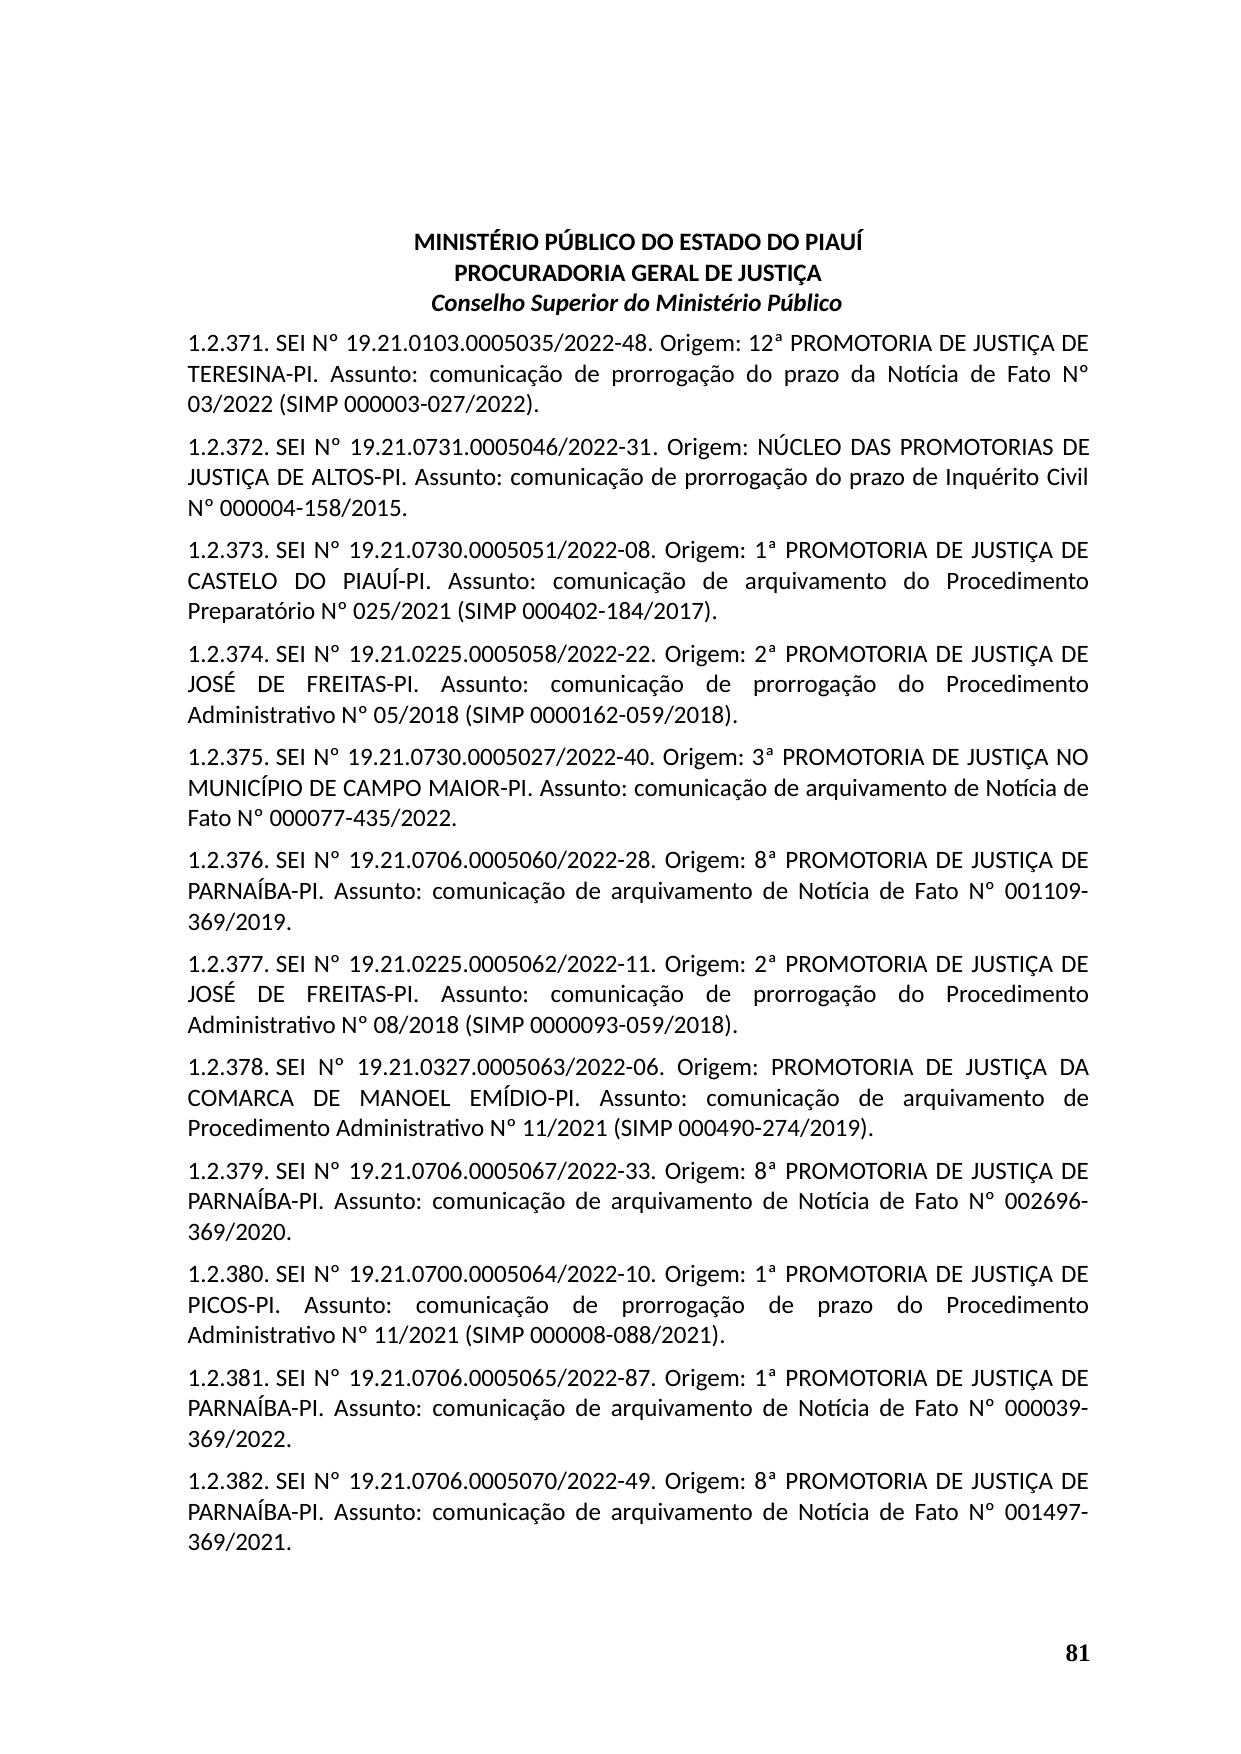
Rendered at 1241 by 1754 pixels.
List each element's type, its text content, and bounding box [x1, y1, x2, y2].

list SEI Nº 19.21.0730.0005051/2022-08. Origem: 1ª PROMOTORIA DE JUSTIÇA DE CASTELO DO PIAUÍ-PI. Assunto: comunicação de arquivamento do Procedimento Preparatório Nº 025/2021 (SIMP 000402-184/2017). [187, 534, 1090, 626]
list SEI Nº 19.21.0706.0005060/2022-28. Origem: 8ª PROMOTORIA DE JUSTIÇA DE PARNAÍBA-PI. Assunto: comunicação de arquivamento de Notícia de Fato Nº 001109-369/2019. [187, 845, 1090, 936]
list SEI Nº 19.21.0706.0005070/2022-49. Origem: 8ª PROMOTORIA DE JUSTIÇA DE PARNAÍBA-PI. Assunto: comunicação de arquivamento de Notícia de Fato Nº 001497-369/2021. [187, 1465, 1090, 1557]
list SEI Nº 19.21.0700.0005064/2022-10. Origem: 1ª PROMOTORIA DE JUSTIÇA DE PICOS-PI. Assunto: comunicação de prorrogação de prazo do Procedimento Administrativo Nº 11/2021 (SIMP 000008-088/2021). [187, 1258, 1090, 1350]
list SEI Nº 19.21.0103.0005035/2022-48. Origem: 12ª PROMOTORIA DE JUSTIÇA DE TERESINA-PI. Assunto: comunicação de prorrogação do prazo da Notícia de Fato Nº 03/2022 (SIMP 000003-027/2022). [187, 327, 1090, 419]
list SEI Nº 19.21.0327.0005063/2022-06. Origem: PROMOTORIA DE JUSTIÇA DA COMARCA DE MANOEL EMÍDIO-PI. Assunto: comunicação de arquivamento de Procedimento Administrativo Nº 11/2021 (SIMP 000490-274/2019). [187, 1052, 1090, 1143]
list SEI Nº 19.21.0731.0005046/2022-31. Origem: NÚCLEO DAS PROMOTORIAS DE JUSTIÇA DE ALTOS-PI. Assunto: comunicação de prorrogação do prazo de Inquérito Civil Nº 000004-158/2015. [187, 431, 1090, 522]
list SEI Nº 19.21.0730.0005027/2022-40. Origem: 3ª PROMOTORIA DE JUSTIÇA NO MUNICÍPIO DE CAMPO MAIOR-PI. Assunto: comunicação de arquivamento de Notícia de Fato Nº 000077-435/2022. [187, 741, 1090, 833]
list SEI Nº 19.21.0225.0005062/2022-11. Origem: 2ª PROMOTORIA DE JUSTIÇA DE JOSÉ DE FREITAS-PI. Assunto: comunicação de prorrogação do Procedimento Administrativo Nº 08/2018 (SIMP 0000093-059/2018). [187, 948, 1090, 1040]
list SEI Nº 19.21.0706.0005067/2022-33. Origem: 8ª PROMOTORIA DE JUSTIÇA DE PARNAÍBA-PI. Assunto: comunicação de arquivamento de Notícia de Fato Nº 002696-369/2020. [187, 1155, 1090, 1247]
list SEI Nº 19.21.0706.0005065/2022-87. Origem: 1ª PROMOTORIA DE JUSTIÇA DE PARNAÍBA-PI. Assunto: comunicação de arquivamento de Notícia de Fato Nº 000039-369/2022. [187, 1362, 1090, 1453]
list SEI Nº 19.21.0225.0005058/2022-22. Origem: 2ª PROMOTORIA DE JUSTIÇA DE JOSÉ DE FREITAS-PI. Assunto: comunicação de prorrogação do Procedimento Administrativo Nº 05/2018 (SIMP 0000162-059/2018). [187, 638, 1090, 729]
